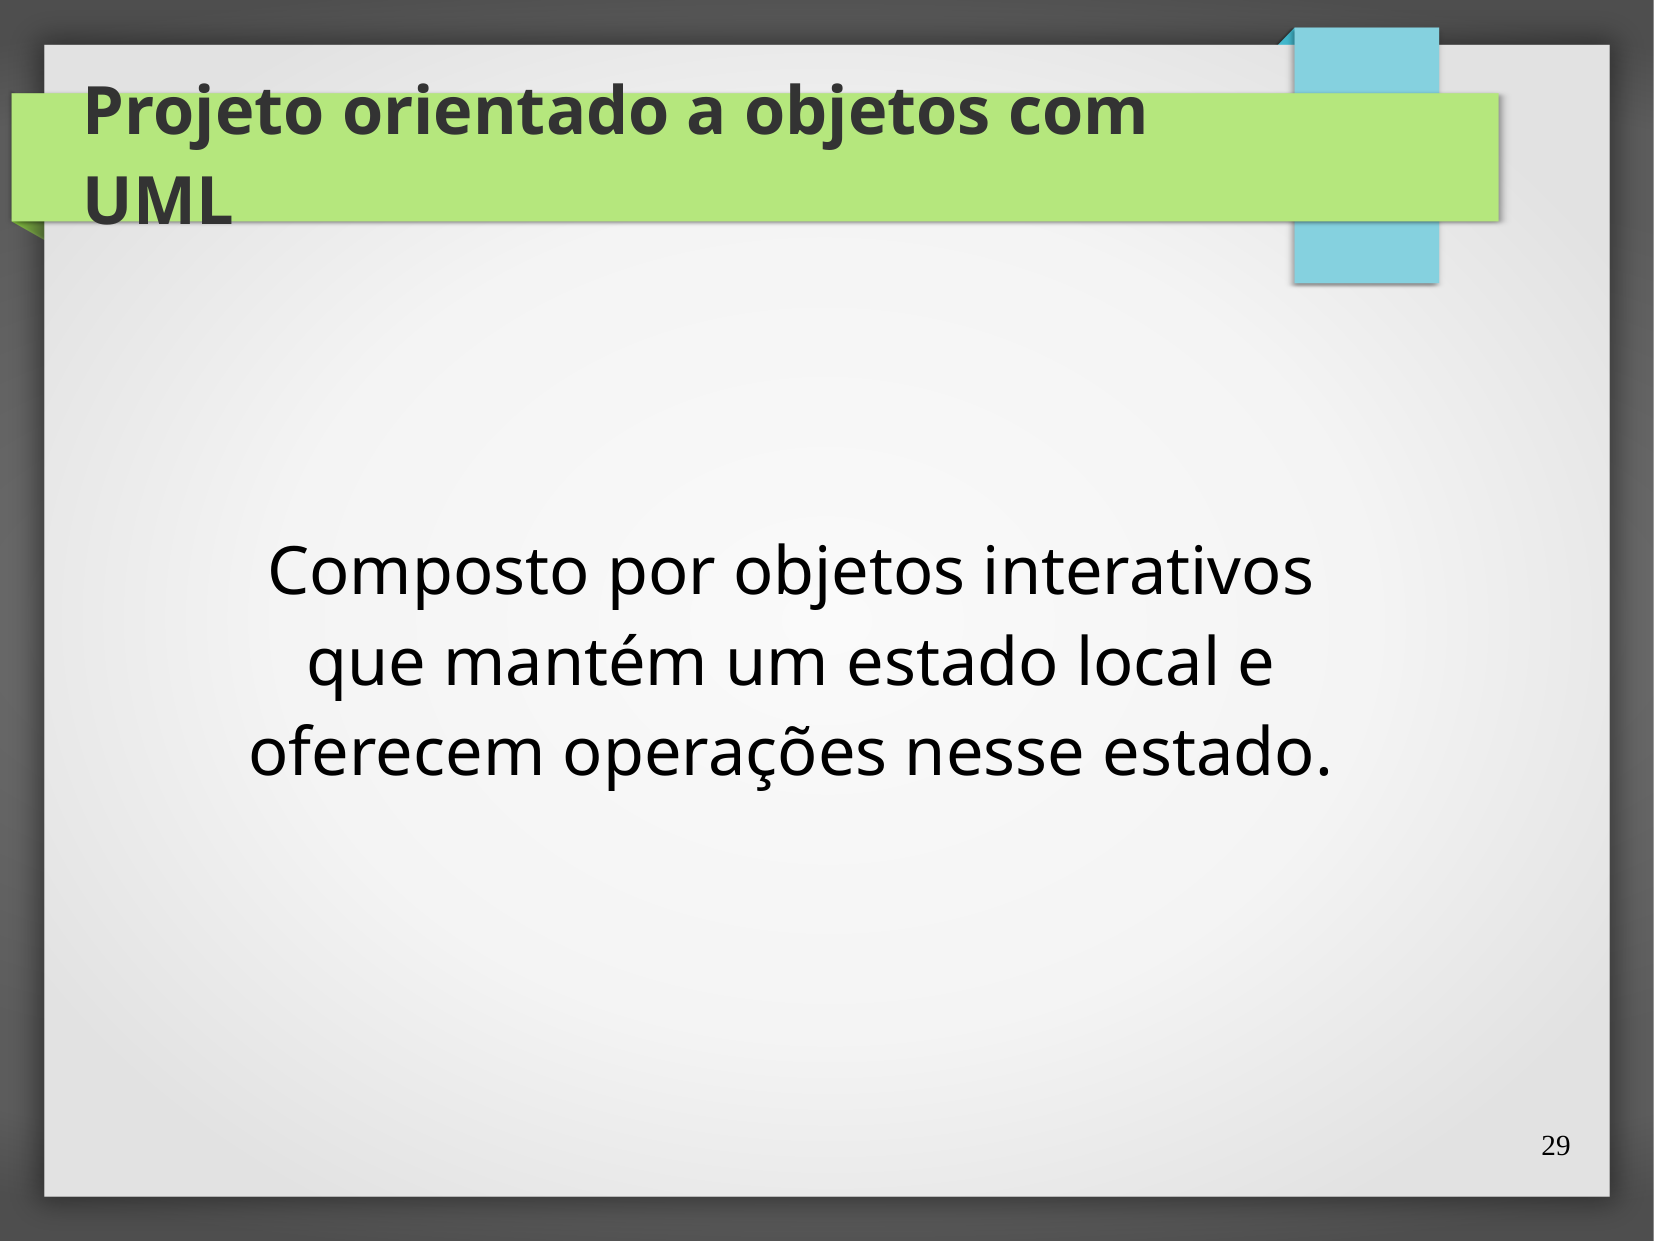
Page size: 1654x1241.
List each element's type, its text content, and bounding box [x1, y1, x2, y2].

title Projeto orientado a objetos com UML [82, 75, 1264, 232]
picture [0, 0, 1654, 1241]
subtitle Composto por objetos interativos que mantém um estado local e oferecem operações nesse estado. [200, 385, 1382, 934]
